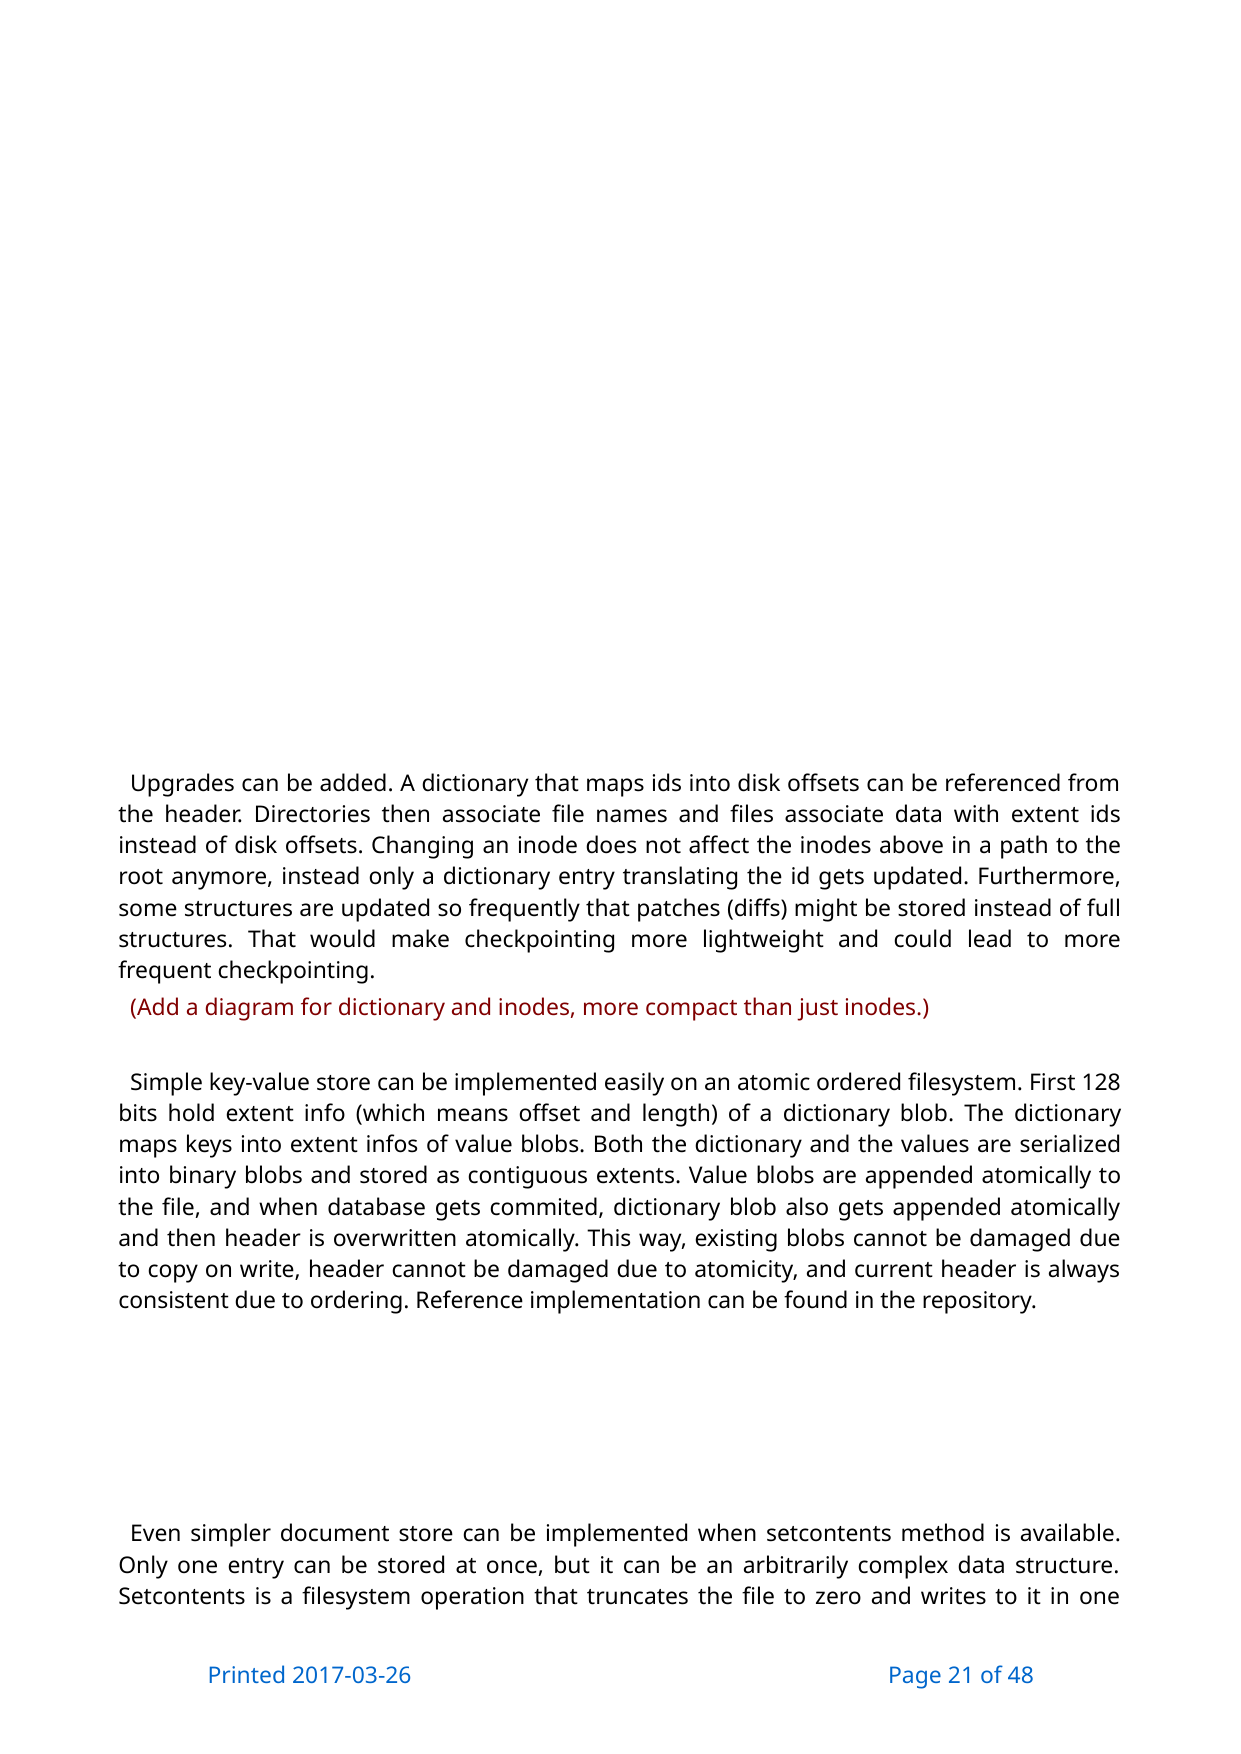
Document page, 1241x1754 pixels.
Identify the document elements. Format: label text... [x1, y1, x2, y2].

text (Add a diagram for dictionary and inodes, more compact than just inodes.) [118, 991, 1122, 1022]
text Upgrades can be added. A dictionary that maps ids into disk offsets can be referenced from the header. Directories then associate file names and files associate data with extent ids instead of disk offsets. Changing an inode does not affect the inodes above in a path to the root anymore, instead only a dictionary entry translating the id gets updated. Furthermore, some structures are updated so frequently that patches (diffs) might be stored instead of full structures. That would make checkpointing more lightweight and could lead to more frequent checkpointing. [118, 766, 1122, 985]
text Simple key-value store can be implemented easily on an atomic ordered filesystem. First 128 bits hold extent info (which means offset and length) of a dictionary blob. The dictionary maps keys into extent infos of value blobs. Both the dictionary and the values are serialized into binary blobs and stored as contiguous extents. Value blobs are appended atomically to the file, and when database gets commited, dictionary blob also gets appended atomically and then header is overwritten atomically. This way, existing blobs cannot be damaged due to copy on write, header cannot be damaged due to atomicity, and current header is always consistent due to ordering. Reference implementation can be found in the repository. [118, 1066, 1122, 1316]
text Even simpler document store can be implemented when setcontents method is available. Only one entry can be stored at once, but it can be an arbitrarily complex data structure. Setcontents is a filesystem operation that truncates the file to zero and writes to it in one [118, 1517, 1122, 1611]
